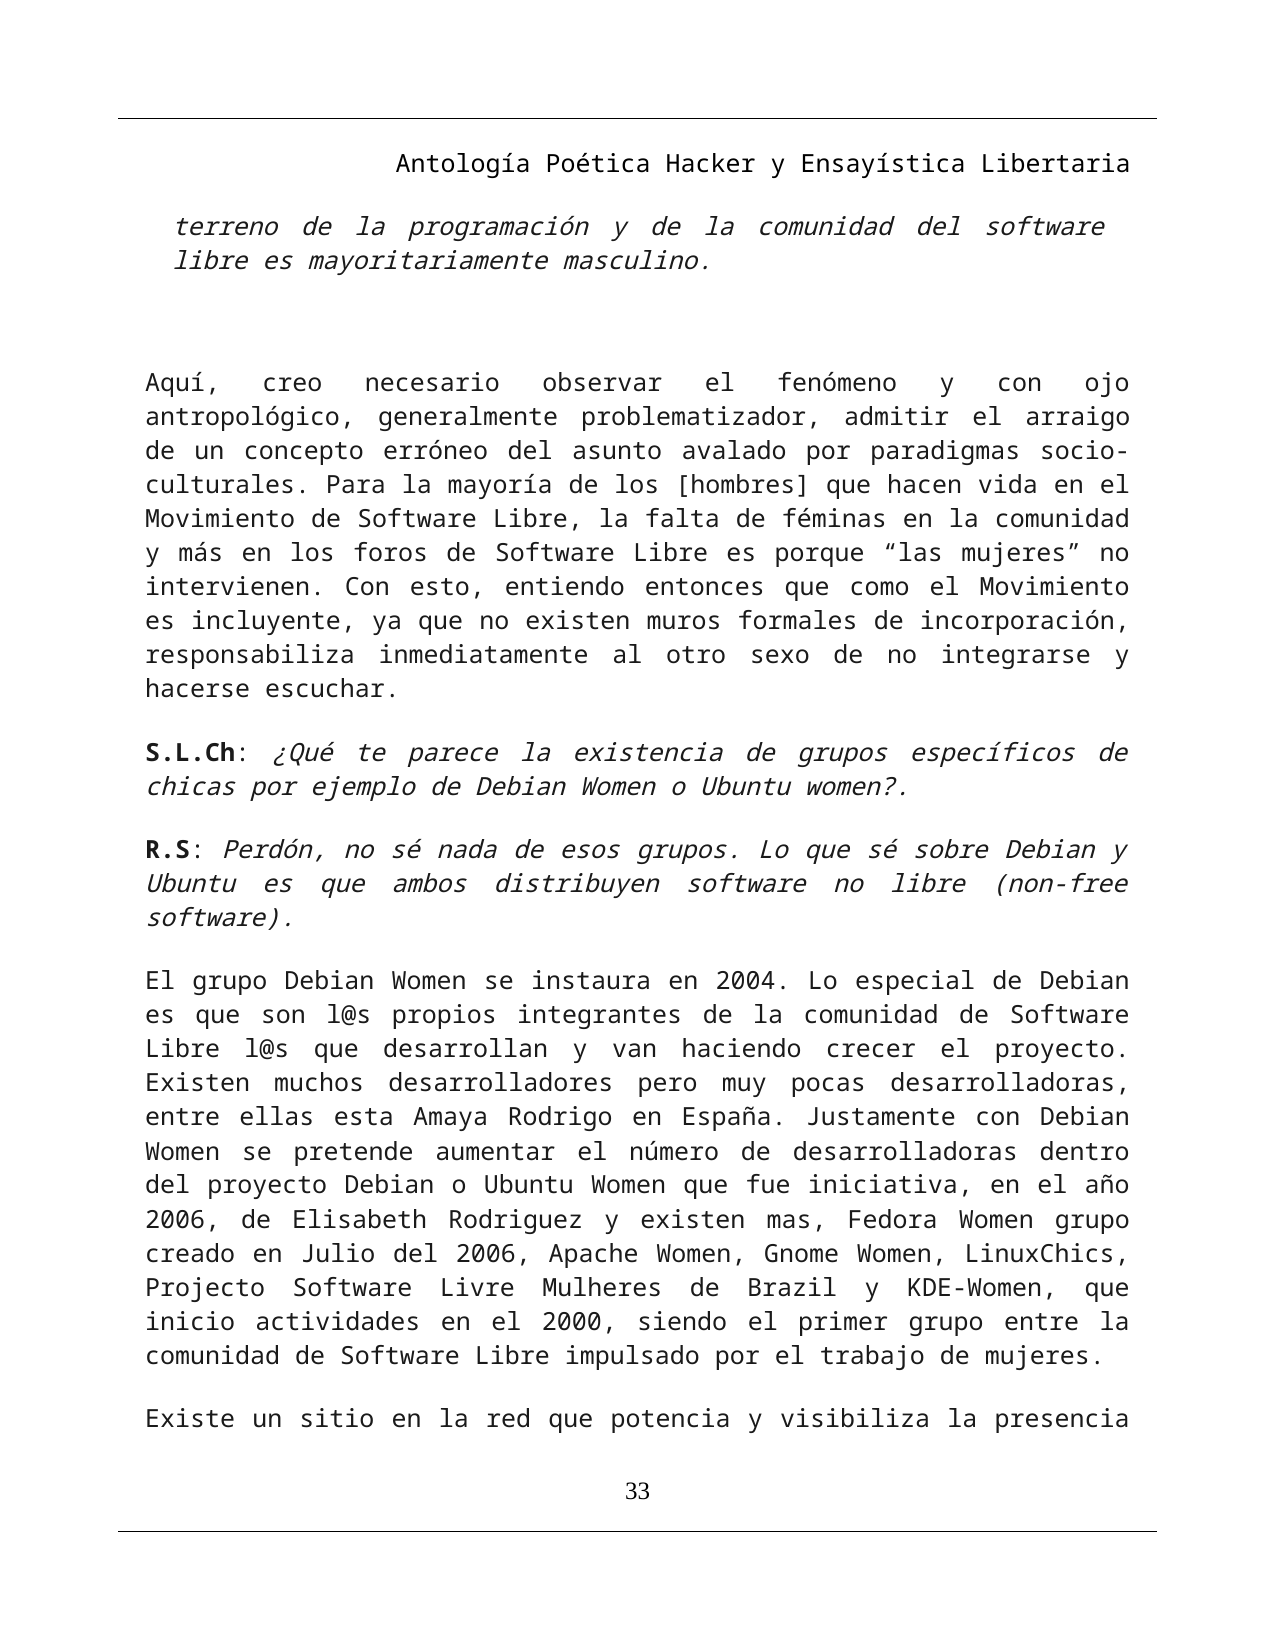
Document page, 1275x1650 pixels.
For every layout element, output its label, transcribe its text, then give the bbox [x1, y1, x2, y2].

text S.L.Ch: ¿Qué te parece la existencia de grupos específicos de chicas por ejemplo de Debian Women o Ubuntu women?. [145, 734, 1130, 802]
text R.S: Perdón, no sé nada de esos grupos. Lo que sé sobre Debian y Ubuntu es que ambos distribuyen software no libre (non-free software). [145, 831, 1130, 934]
text Existe un sitio en la red que potencia y visibiliza la presencia [145, 1401, 1130, 1435]
text terreno de la programación y de la comunidad del software libre es mayoritariamente masculino. [172, 209, 1107, 277]
text El grupo Debian Women se instaura en 2004. Lo especial de Debian es que son l@s propios integrantes de la comunidad de Software Libre l@s que desarrollan y van haciendo crecer el proyecto. Existen muchos desarrolladores pero muy pocas desarrolladoras, entre ellas esta Amaya Rodrigo en España. Justamente con Debian Women se pretende aumentar el número de desarrolladoras dentro del proyecto Debian o Ubuntu Women que fue iniciativa, en el año 2006, de Elisabeth Rodriguez y existen mas, Fedora Women grupo creado en Julio del 2006, Apache Women, Gnome Women, LinuxChics, Projecto Software Livre Mulheres de Brazil y KDE-Women, que inicio actividades en el 2000, siendo el primer grupo entre la comunidad de Software Libre impulsado por el trabajo de mujeres. [145, 963, 1130, 1372]
text Aquí, creo necesario observar el fenómeno y con ojo antropológico, generalmente problematizador, admitir el arraigo de un concepto erróneo del asunto avalado por paradigmas socio-culturales. Para la mayoría de los [hombres] que hacen vida en el Movimiento de Software Libre, la falta de féminas en la comunidad y más en los foros de Software Libre es porque “las mujeres” no intervienen. Con esto, entiendo entonces que como el Movimiento es incluyente, ya que no existen muros formales de incorporación, responsabiliza inmediatamente al otro sexo de no integrarse y hacerse escuchar. [145, 364, 1130, 705]
